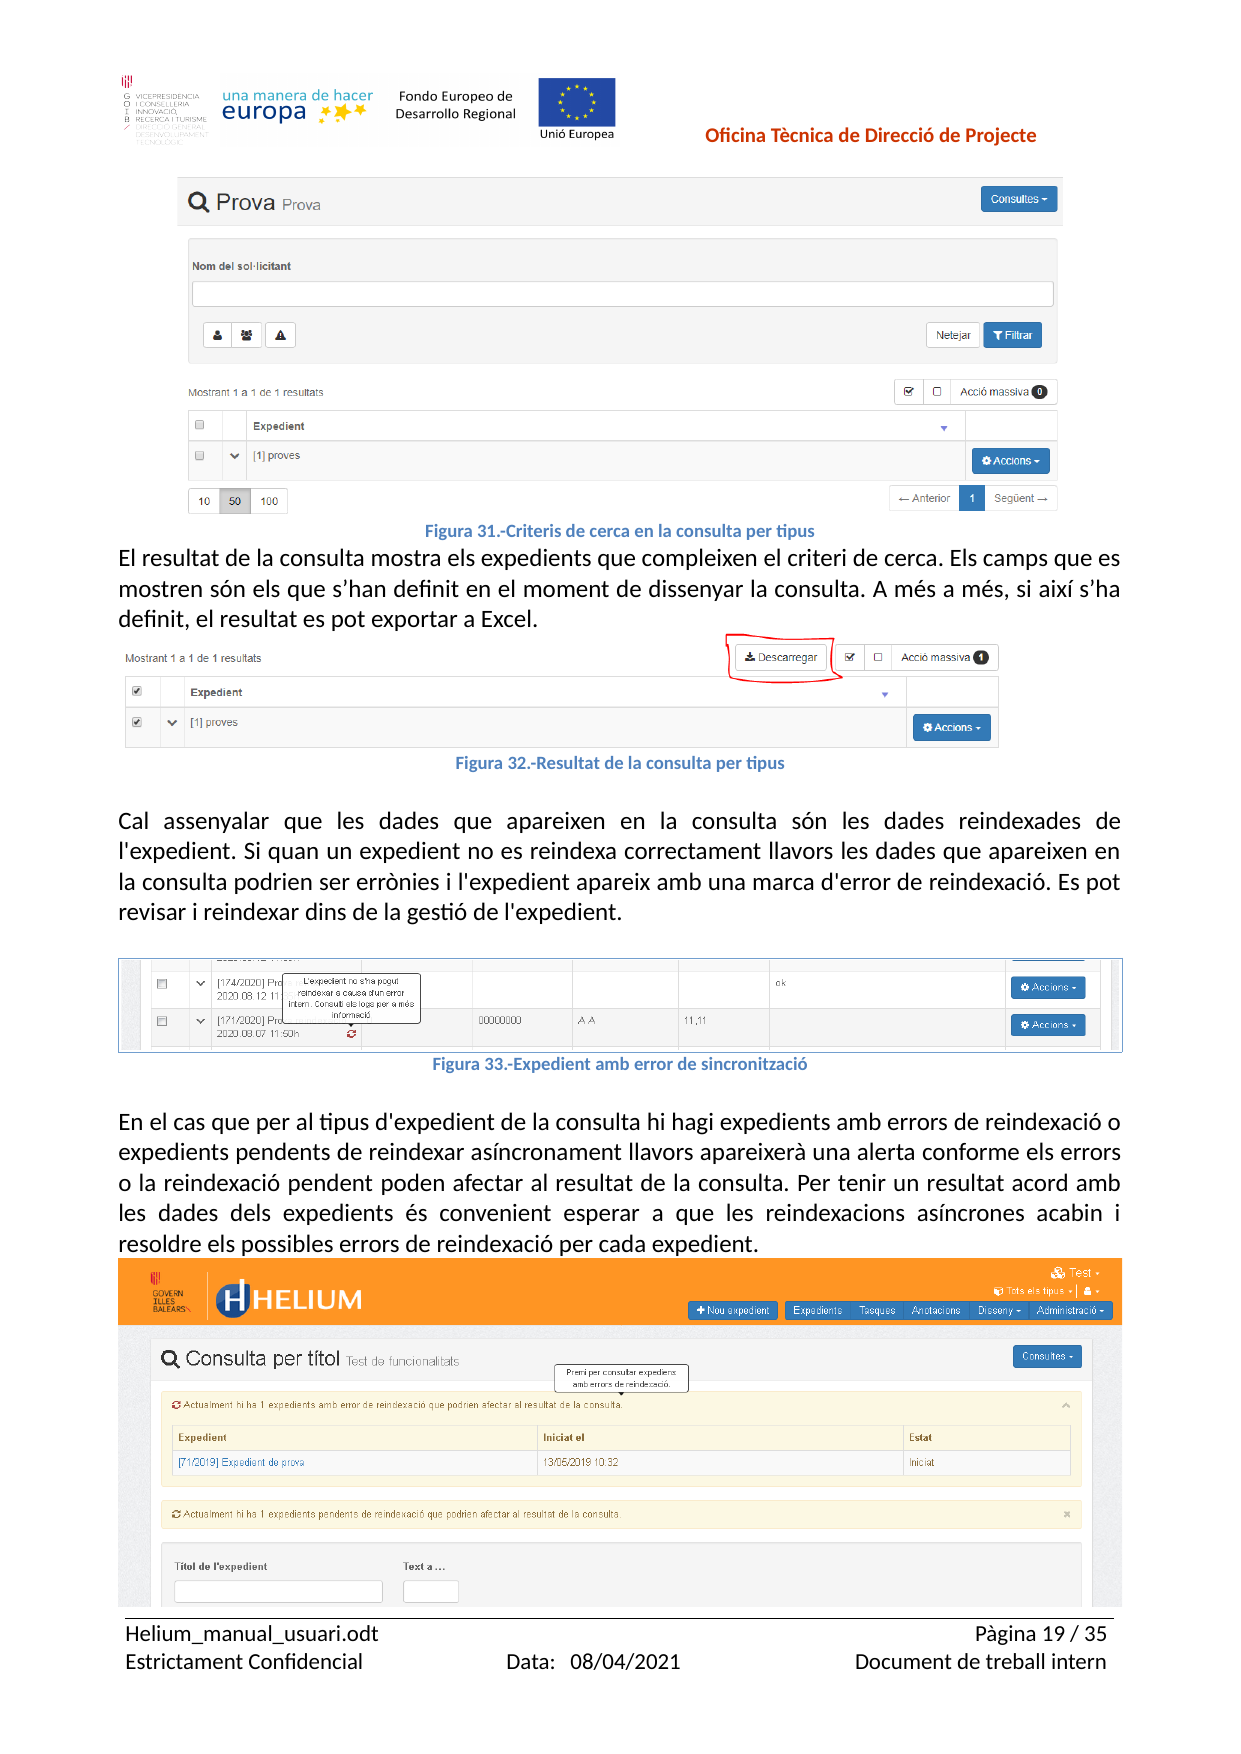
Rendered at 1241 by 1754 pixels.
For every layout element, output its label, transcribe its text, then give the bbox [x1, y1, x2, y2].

text Figura 33.-Expedient amb error de sincronització [118, 1053, 1122, 1075]
text [119, 959, 1122, 1052]
text Figura 31.-Criteris de cerca en la consulta per tipus [118, 519, 1122, 542]
text Cal assenyalar que les dades que apareixen en la consulta són les dades reindexades de l'expedient. Si quan un expedient no es reindexa correctament llavors les dades que apareixen en la consulta podrien ser errònies i l'expedient apareix amb una marca d'error de reindexació. Es pot revisar i reindexar dins de la gestió de l'expedient. [118, 805, 1122, 927]
text Figura 32.-Resultat de la consulta per tipus [118, 751, 1122, 774]
picture [118, 73, 213, 147]
text El resultat de la consulta mostra els expedients que compleixen el criteri de cerca. Els camps que es mostren són els que s’han definit en el moment de dissenyar la consulta. A més a més, si així s’ha definit, el resultat es pot exportar a Excel. [118, 542, 1122, 634]
picture [118, 1258, 1123, 1607]
picture [219, 73, 621, 147]
picture [121, 960, 1119, 1050]
text En el cas que per al tipus d'expedient de la consulta hi hagi expedients amb errors de reindexació o expedients pendents de reindexar asíncronament llavors apareixerà una alerta conforme els errors o la reindexació pendent poden afectar al resultat de la consulta. Per tenir un resultat acord amb les dades dels expedients és convenient esperar a que les reindexacions asíncrones acabin i resoldre els possibles errors de reindexació per cada expedient. [118, 1106, 1122, 1258]
picture [177, 177, 1063, 520]
picture [118, 633, 1004, 752]
